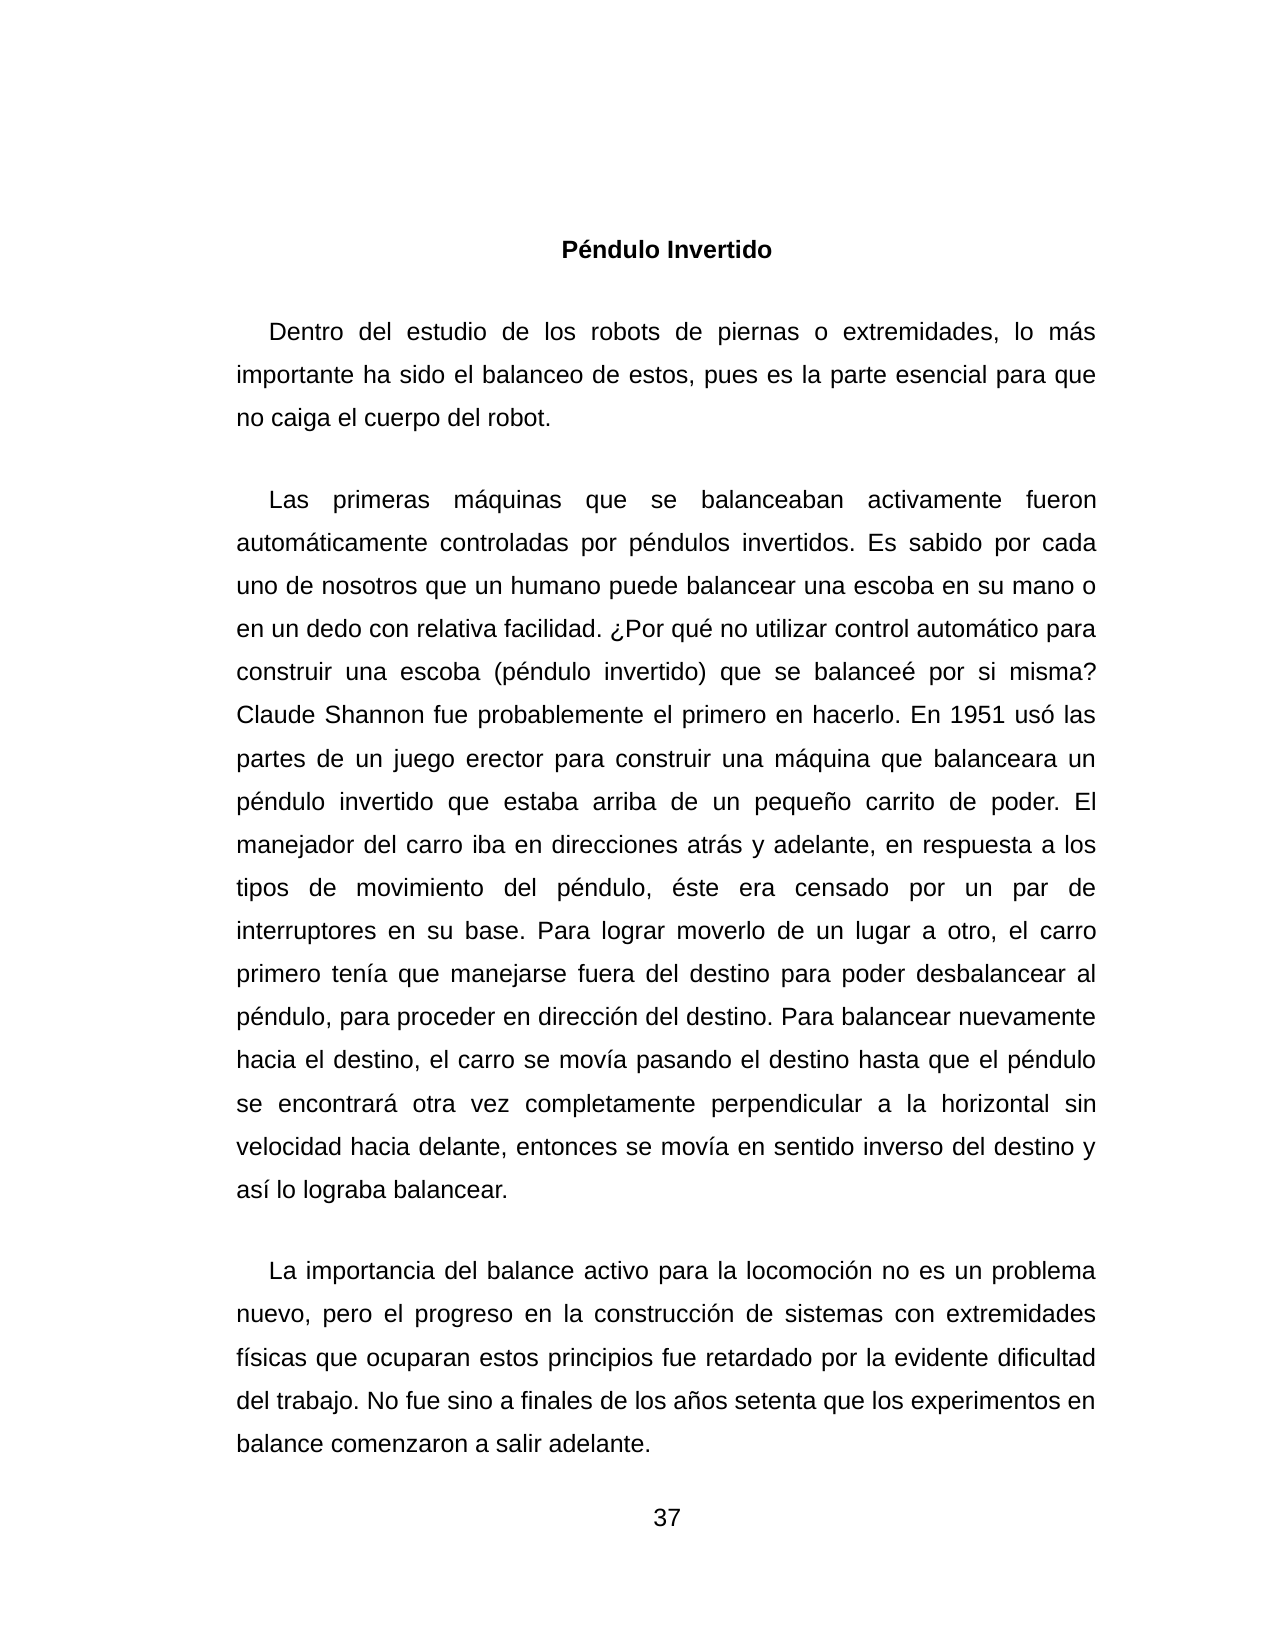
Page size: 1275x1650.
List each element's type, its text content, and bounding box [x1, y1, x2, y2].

text Dentro del estudio de los robots de piernas o extremidades, lo más importante ha sido el balanceo de estos, pues es la parte esencial para que no caiga el cuerpo del robot. [236, 317, 1098, 432]
subtitle Péndulo Invertido [236, 235, 1098, 264]
text La importancia del balance activo para la locomoción no es un problema nuevo, pero el progreso en la construcción de sistemas con extremidades físicas que ocuparan estos principios fue retardado por la evidente dificultad del trabajo. No fue sino a finales de los años setenta que los experimentos en balance comenzaron a salir adelante. [236, 1256, 1098, 1458]
text Las primeras máquinas que se balanceaban activamente fueron automáticamente controladas por péndulos invertidos. Es sabido por cada uno de nosotros que un humano puede balancear una escoba en su mano o en un dedo con relativa facilidad. ¿Por qué no utilizar control automático para construir una escoba (péndulo invertido) que se balanceé por si misma? Claude Shannon fue probablemente el primero en hacerlo. En 1951 usó las partes de un juego erector para construir una máquina que balanceara un péndulo invertido que estaba arriba de un pequeño carrito de poder. El manejador del carro iba en direcciones atrás y adelante, en respuesta a los tipos de movimiento del péndulo, éste era censado por un par de interruptores en su base. Para lograr moverlo de un lugar a otro, el carro primero tenía que manejarse fuera del destino para poder desbalancear al péndulo, para proceder en dirección del destino. Para balancear nuevamente hacia el destino, el carro se movía pasando el destino hasta que el péndulo se encontrará otra vez completamente perpendicular a la horizontal sin velocidad hacia delante, entonces se movía en sentido inverso del destino y así lo lograba balancear. [236, 485, 1098, 1203]
